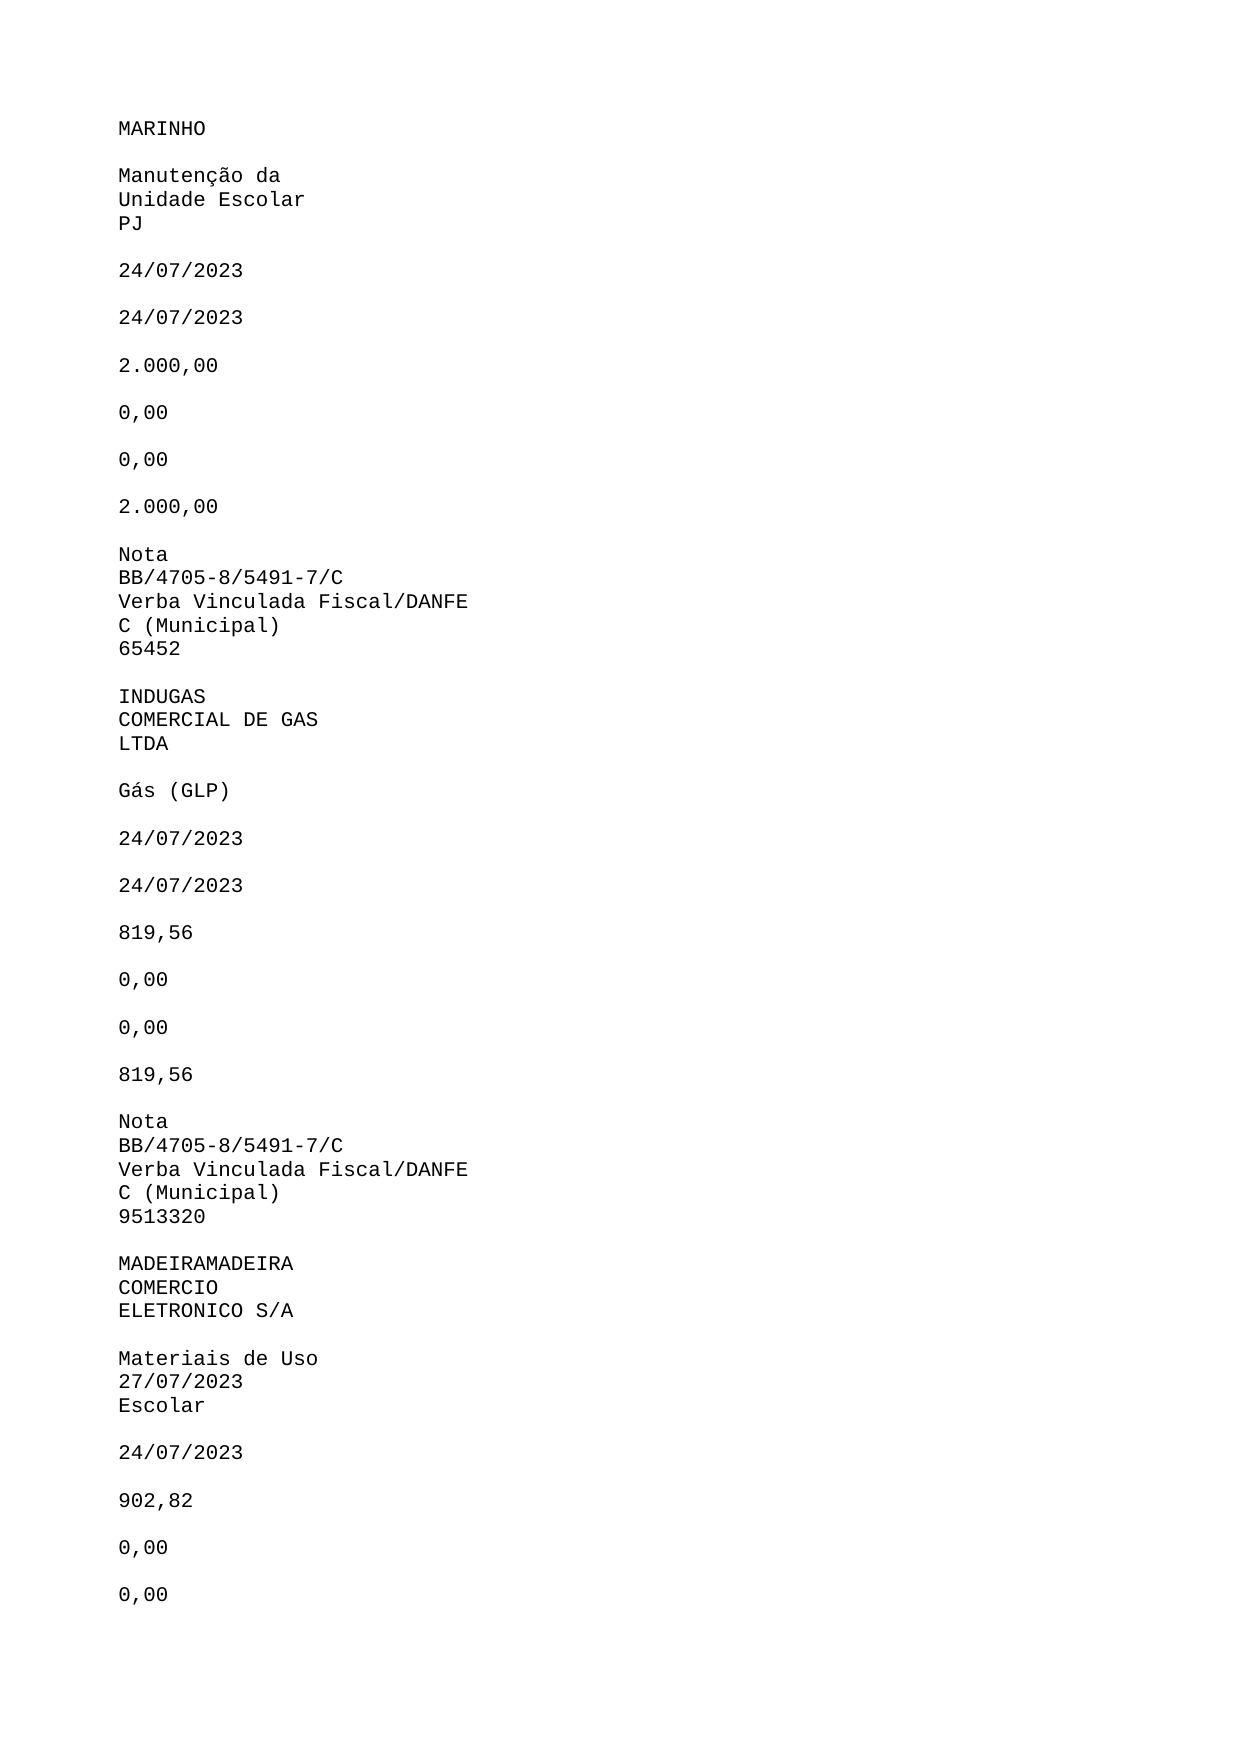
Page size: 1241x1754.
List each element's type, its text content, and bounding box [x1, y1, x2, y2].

text Manutenção da [118, 165, 1122, 189]
text 0,00 [118, 1017, 1122, 1040]
text Unidade Escolar [118, 189, 1122, 213]
text ELETRONICO S/A [118, 1300, 1122, 1324]
text COMERCIO [118, 1277, 1122, 1300]
text 0,00 [118, 969, 1122, 993]
text 24/07/2023 [118, 260, 1122, 284]
text 2.000,00 [118, 496, 1122, 520]
text 0,00 [118, 1537, 1122, 1561]
text 65452 [118, 638, 1122, 662]
text Escolar [118, 1395, 1122, 1419]
text 24/07/2023 [118, 307, 1122, 331]
text Verba Vinculada Fiscal/DANFE [118, 591, 1122, 615]
text COMERCIAL DE GAS [118, 709, 1122, 733]
text 902,82 [118, 1489, 1122, 1513]
text MARINHO [118, 118, 1122, 142]
text C (Municipal) [118, 1182, 1122, 1206]
text 27/07/2023 [118, 1371, 1122, 1395]
text 24/07/2023 [118, 875, 1122, 898]
text 2.000,00 [118, 354, 1122, 378]
text 819,56 [118, 922, 1122, 946]
text Gás (GLP) [118, 780, 1122, 804]
text 0,00 [118, 1584, 1122, 1608]
text LTDA [118, 733, 1122, 757]
text 9513320 [118, 1206, 1122, 1229]
text 0,00 [118, 402, 1122, 426]
text C (Municipal) [118, 615, 1122, 638]
text Materiais de Uso [118, 1348, 1122, 1371]
text Verba Vinculada Fiscal/DANFE [118, 1158, 1122, 1182]
text Nota [118, 544, 1122, 567]
text 24/07/2023 [118, 827, 1122, 851]
text 0,00 [118, 449, 1122, 473]
text MADEIRAMADEIRA [118, 1253, 1122, 1277]
text Nota [118, 1111, 1122, 1135]
text BB/4705-8/5491-7/C [118, 1135, 1122, 1158]
text INDUGAS [118, 686, 1122, 709]
text 819,56 [118, 1064, 1122, 1088]
text 24/07/2023 [118, 1442, 1122, 1466]
text BB/4705-8/5491-7/C [118, 567, 1122, 591]
text PJ [118, 213, 1122, 236]
